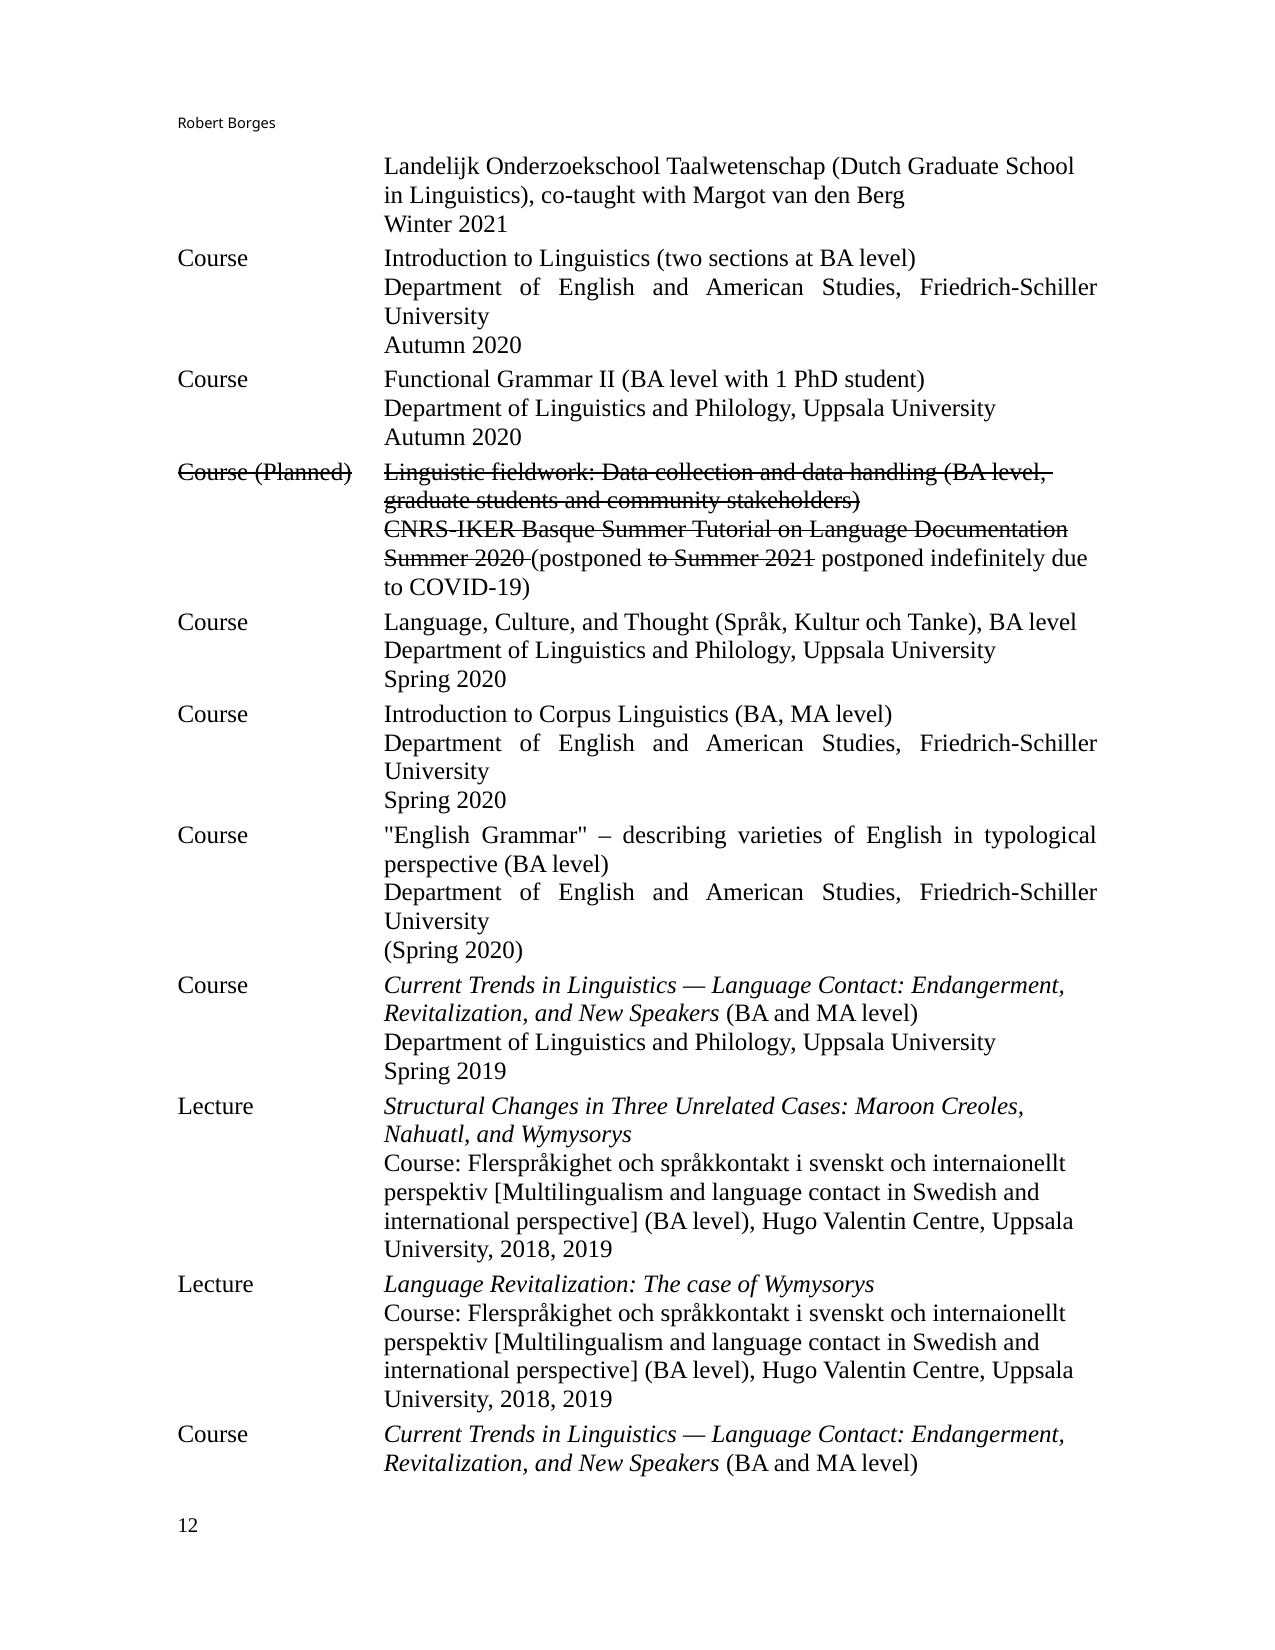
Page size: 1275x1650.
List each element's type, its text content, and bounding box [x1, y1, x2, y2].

text Course Current Trends in Linguistics — Language Contact: Endangerment, Revitalization, and New Speakers (BA and MA level) [177, 1419, 1098, 1477]
text Course (Planned) Linguistic fieldwork: Data collection and data handling (BA level, graduate students and community stakeholders) [177, 457, 1098, 514]
text Department of Linguistics and Philology, Uppsala University [177, 393, 1098, 422]
text Department of English and American Studies, Friedrich-Schiller University [177, 877, 1098, 935]
text Course Introduction to Linguistics (two sections at BA level) [177, 243, 1098, 272]
text Autumn 2020 [177, 422, 1098, 451]
text Spring 2020 [177, 785, 1098, 814]
text Summer 2020 (postponed to Summer 2021 postponed indefinitely due to COVID-19) [177, 543, 1098, 601]
text Department of Linguistics and Philology, Uppsala University [177, 635, 1098, 664]
text Course Functional Grammar II (BA level with 1 PhD student) [177, 364, 1098, 393]
text Winter 2021 [177, 209, 1098, 237]
text CNRS-IKER Basque Summer Tutorial on Language Documentation [177, 514, 1098, 543]
text Lecture Structural Changes in Three Unrelated Cases: Maroon Creoles, Nahuatl, and Wymysorys [177, 1091, 1098, 1148]
text Course Introduction to Corpus Linguistics (BA, MA level) [177, 699, 1098, 728]
text Course Current Trends in Linguistics — Language Contact: Endangerment, Revitalization, and New Speakers (BA and MA level) [177, 970, 1098, 1027]
text (Spring 2020) [177, 935, 1098, 964]
text Spring 2020 [177, 664, 1098, 693]
text Course "English Grammar" – describing varieties of English in typological perspective (BA level) [177, 820, 1098, 877]
text Department of English and American Studies, Friedrich-Schiller University [177, 728, 1098, 785]
text Course: Flerspråkighet och språkkontakt i svenskt och internaionellt perspektiv [Multilingualism and language contact in Swedish and international perspective] (BA level), Hugo Valentin Centre, Uppsala University, 2018, 2019 [177, 1298, 1098, 1413]
text Lecture Language Revitalization: The case of Wymysorys [177, 1269, 1098, 1298]
text Course Language, Culture, and Thought (Språk, Kultur och Tanke), BA level [177, 607, 1098, 635]
text Department of English and American Studies, Friedrich-Schiller University [177, 272, 1098, 330]
text Department of Linguistics and Philology, Uppsala University [177, 1027, 1098, 1056]
text Autumn 2020 [177, 330, 1098, 358]
text Landelijk Onderzoekschool Taalwetenschap (Dutch Graduate School in Linguistics), co-taught with Margot van den Berg [177, 151, 1098, 209]
text Spring 2019 [177, 1056, 1098, 1085]
text Course: Flerspråkighet och språkkontakt i svenskt och internaionellt perspektiv [Multilingualism and language contact in Swedish and international perspective] (BA level), Hugo Valentin Centre, Uppsala University, 2018, 2019 [177, 1148, 1098, 1263]
